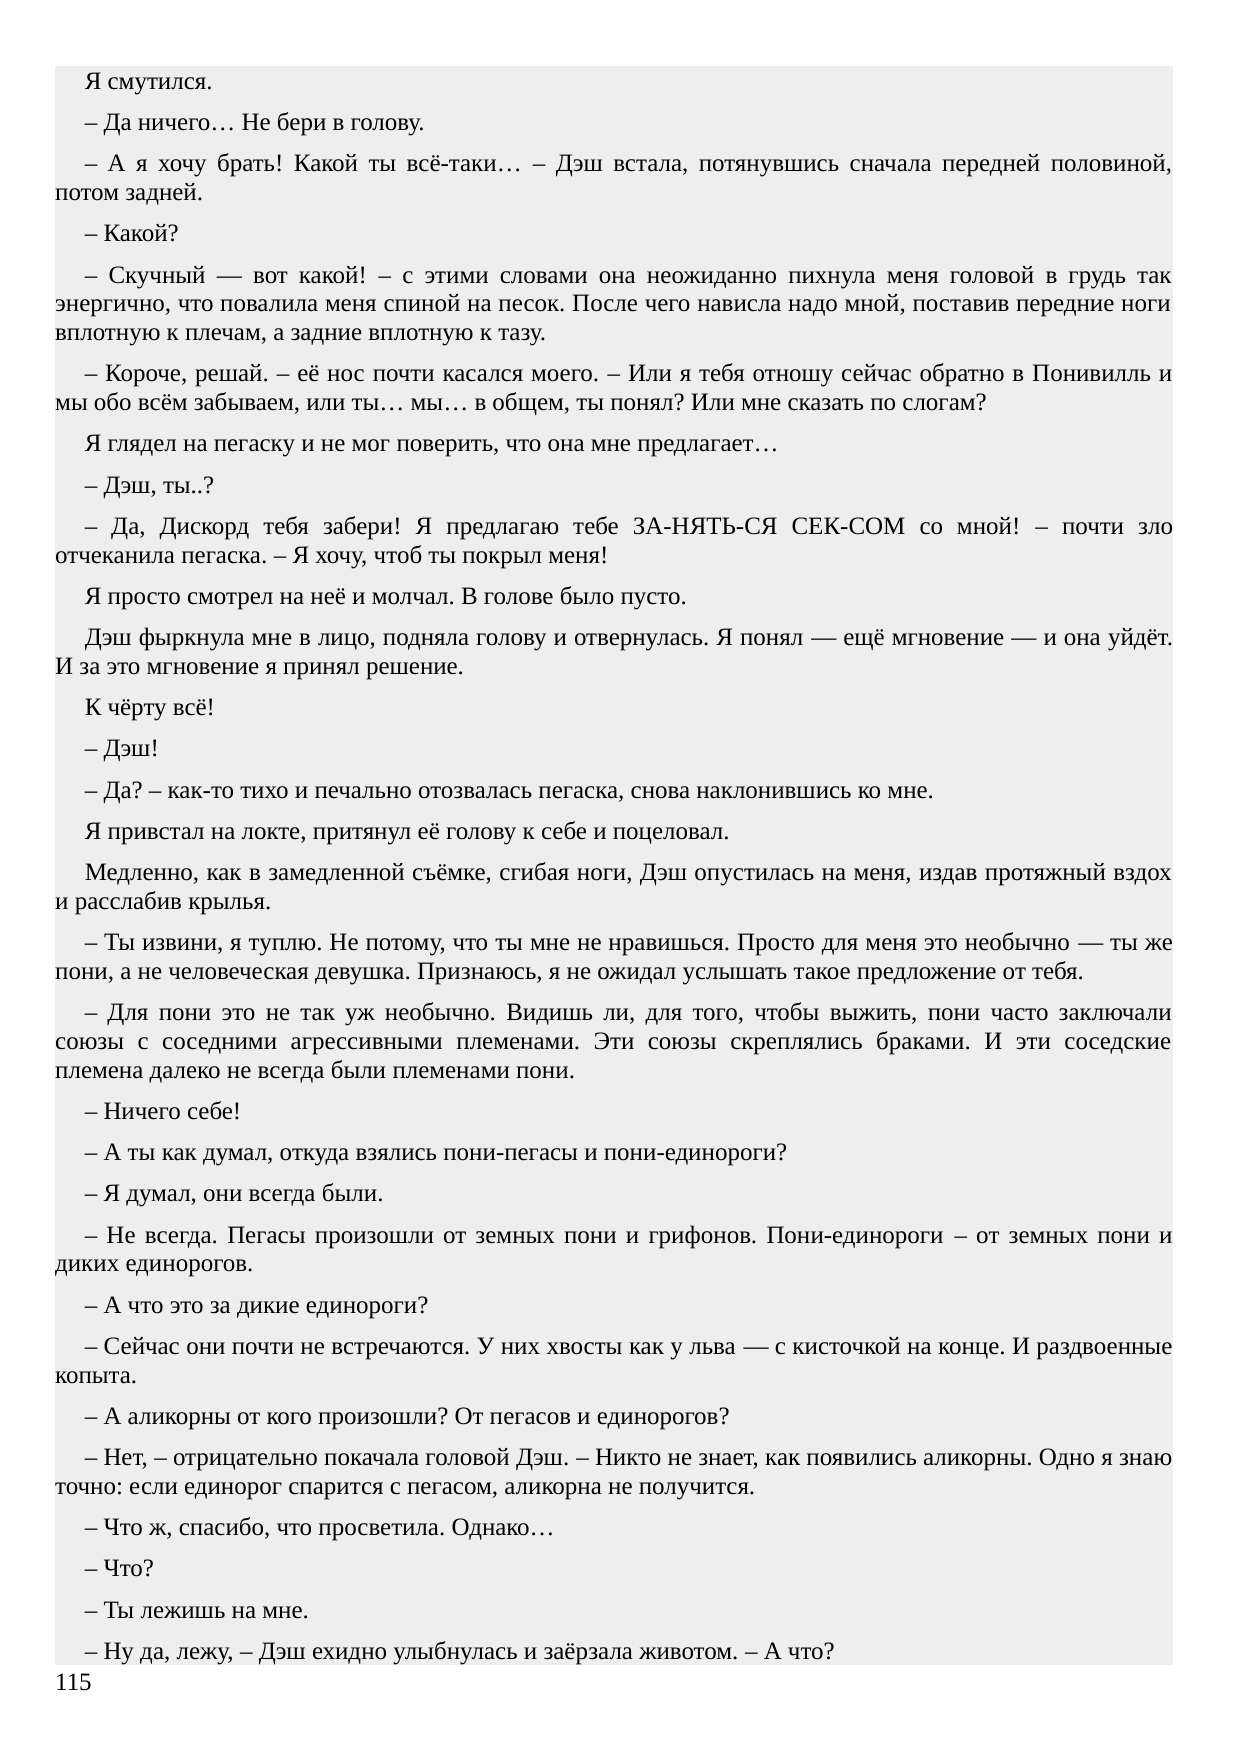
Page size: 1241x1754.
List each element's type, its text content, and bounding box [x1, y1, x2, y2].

text – Дэш! [55, 733, 1173, 762]
text – А ты как думал, откуда взялись пони-пегасы и пони-единороги? [55, 1137, 1173, 1166]
text Я привстал на локте, притянул её голову к себе и поцеловал. [55, 816, 1173, 845]
text Медленно, как в замедленной съёмке, сгибая ноги, Дэш опустилась на меня, издав протяжный вздох и расслабив крылья. [55, 857, 1173, 915]
text – Какой? [55, 218, 1173, 247]
text Дэш фыркнула мне в лицо, подняла голову и отвернулась. Я понял — ещё мгновение — и она уйдёт. И за это мгновение я принял решение. [55, 622, 1173, 680]
text – Я думал, они всегда были. [55, 1178, 1173, 1207]
text К чёрту всё! [55, 692, 1173, 721]
text Я просто смотрел на неё и молчал. В голове было пусто. [55, 581, 1173, 610]
text – Ну да, лежу, – Дэш ехидно улыбнулась и заёрзала животом. – А что? [55, 1636, 1173, 1665]
text – Что? [55, 1553, 1173, 1582]
text – Да, Дискорд тебя забери! Я предлагаю тебе ЗА-НЯТЬ-СЯ СЕК-СОМ со мной! – почти зло отчеканила пегаска. – Я хочу, чтоб ты покрыл меня! [55, 511, 1173, 568]
text – Что ж, спасибо, что просветила. Однако… [55, 1512, 1173, 1541]
text – Сейчас они почти не встречаются. У них хвосты как у льва — с кисточкой на конце. И раздвоенные копыта. [55, 1331, 1173, 1388]
text – А я хочу брать! Какой ты всё-таки… – Дэш встала, потянувшись сначала передней половиной, потом задней. [55, 148, 1173, 206]
text – Нет, – отрицательно покачала головой Дэш. – Никто не знает, как появились аликорны. Одно я знаю точно: если единорог спарится с пегасом, аликорна не получится. [55, 1442, 1173, 1500]
text – Да? – как-то тихо и печально отозвалась пегаска, снова наклонившись ко мне. [55, 775, 1173, 803]
text – Ничего себе! [55, 1096, 1173, 1125]
text – Ты извини, я туплю. Не потому, что ты мне не нравишься. Просто для меня это необычно — ты же пони, а не человеческая девушка. Признаюсь, я не ожидал услышать такое предложение от тебя. [55, 927, 1173, 985]
text – Ты лежишь на мне. [55, 1595, 1173, 1623]
text – Дэш, ты..? [55, 470, 1173, 498]
text – Не всегда. Пегасы произошли от земных пони и грифонов. Пони-единороги – от земных пони и диких единорогов. [55, 1220, 1173, 1277]
text – А что это за дикие единороги? [55, 1290, 1173, 1318]
text – Скучный — вот какой! – с этими словами она неожиданно пихнула меня головой в грудь так энергично, что повалила меня спиной на песок. После чего нависла надо мной, поставив передние ноги вплотную к плечам, а задние вплотную к тазу. [55, 260, 1173, 346]
text – Короче, решай. – её нос почти касался моего. – Или я тебя отношу сейчас обратно в Понивилль и мы обо всём забываем, или ты… мы… в общем, ты понял? Или мне сказать по слогам? [55, 358, 1173, 416]
text Я глядел на пегаску и не мог поверить, что она мне предлагает… [55, 428, 1173, 457]
text – Да ничего… Не бери в голову. [55, 107, 1173, 136]
text – А аликорны от кого произошли? От пегасов и единорогов? [55, 1401, 1173, 1430]
text Я смутился. [55, 66, 1173, 95]
text – Для пони это не так уж необычно. Видишь ли, для того, чтобы выжить, пони часто заключали союзы с соседними агрессивными племенами. Эти союзы скреплялись браками. И эти соседские племена далеко не всегда были племенами пони. [55, 997, 1173, 1083]
